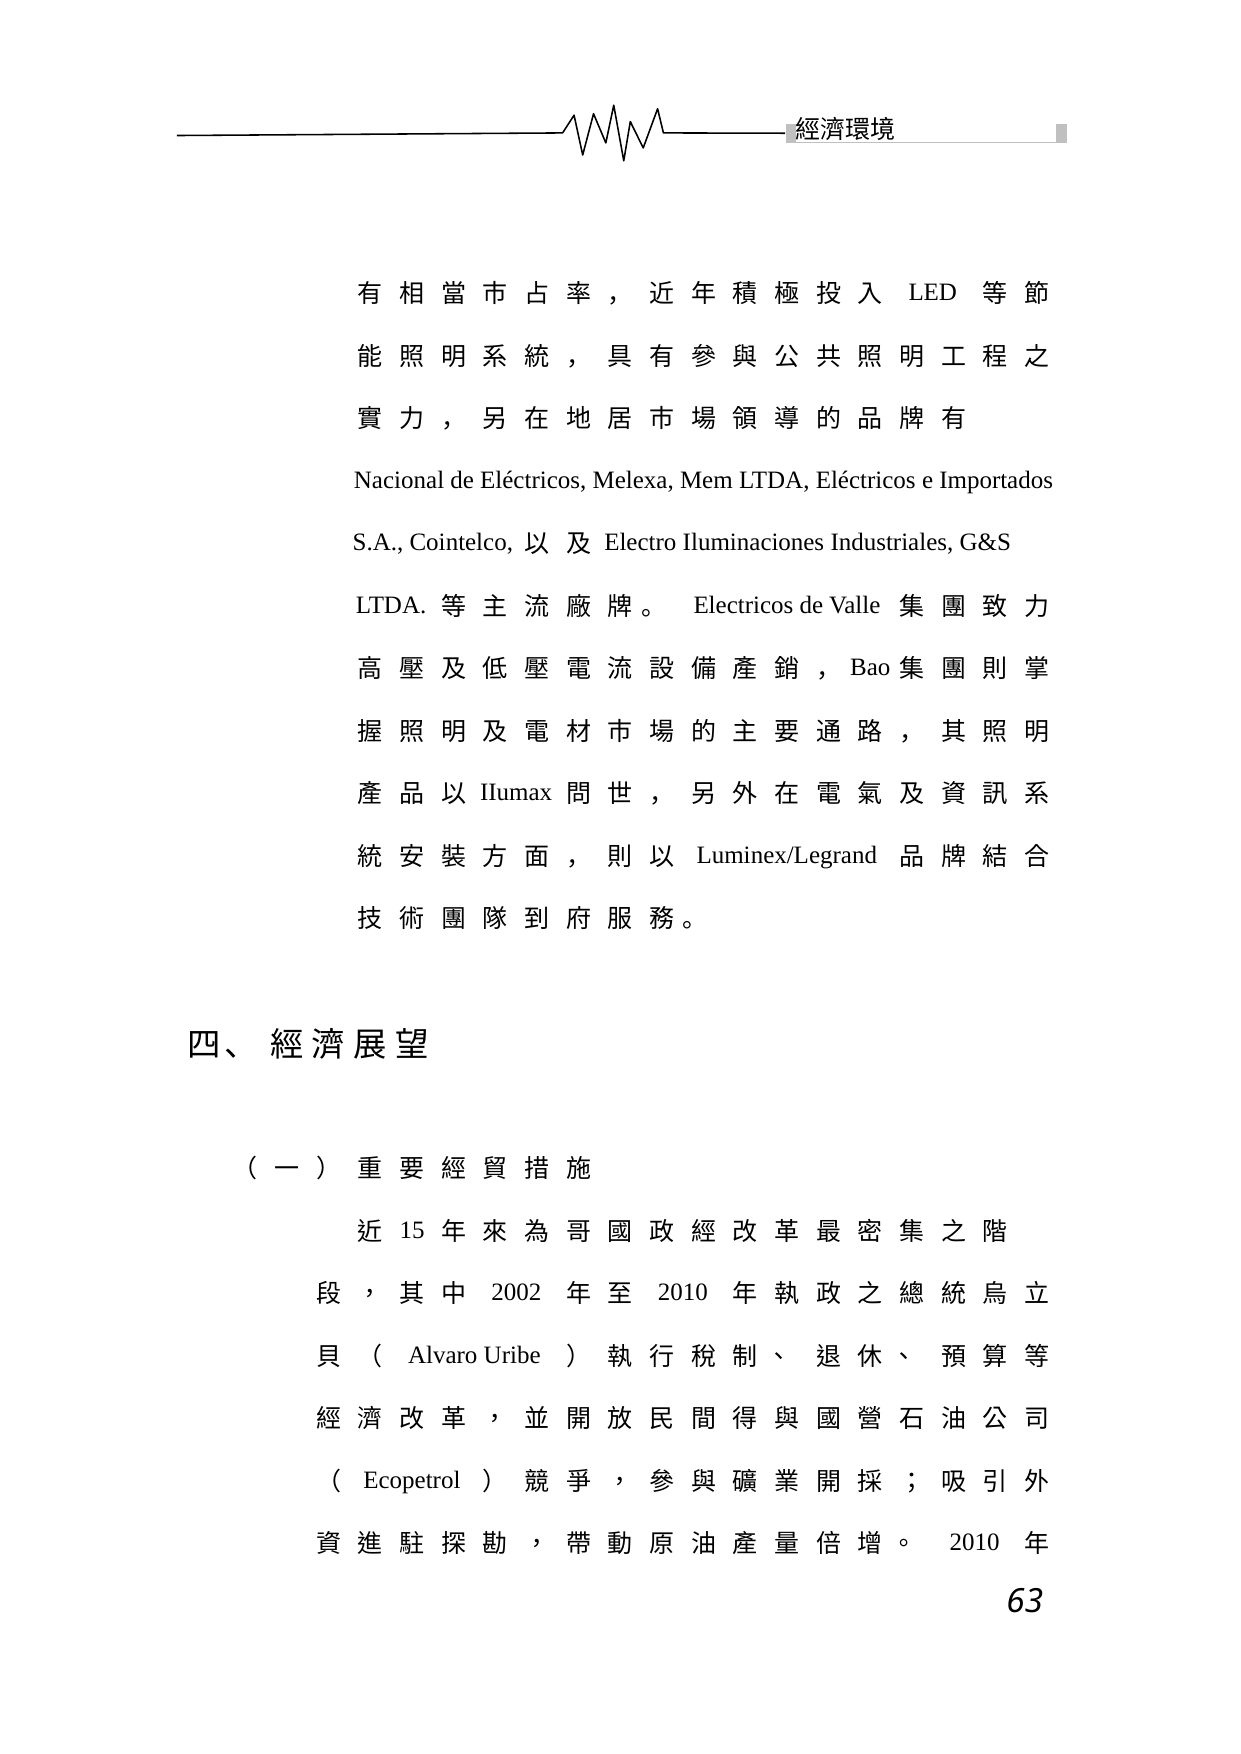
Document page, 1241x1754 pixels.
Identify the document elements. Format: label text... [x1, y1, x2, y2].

text 有相當市占率，近年積極投入LED等節能照明系統，具有參與公共照明工程之實力，另在地居市場領導的品牌有Nacional de Eléctricos, Melexa, Mem LTDA, Eléctricos e Importados S.A., Cointelco,以及Electro Iluminaciones Industriales, G&S LTDA.等主流廠牌。Electricos de Valle集團致力高壓及低壓電流設備產銷，Bao集團則掌握照明及電材市場的主要通路，其照明產品以IIumax問世，另外在電氣及資訊系統安裝方面，則以Luminex/Legrand品牌結合技術團隊到府服務。 [330, 250, 1058, 938]
text 四、經濟展望 [183, 1000, 1058, 1063]
text （一）重要經貿措施 [207, 1125, 1058, 1188]
text 近15年來為哥國政經改革最密集之階段，其中2002年至2010年執政之總統烏立貝（Alvaro Uribe）執行稅制、退休、預算等經濟改革，並開放民間得與國營石油公司（Ecopetrol）競爭，參與礦業開採；吸引外資進駐探勘，帶動原油產量倍增。2010年 [281, 1188, 1058, 1563]
